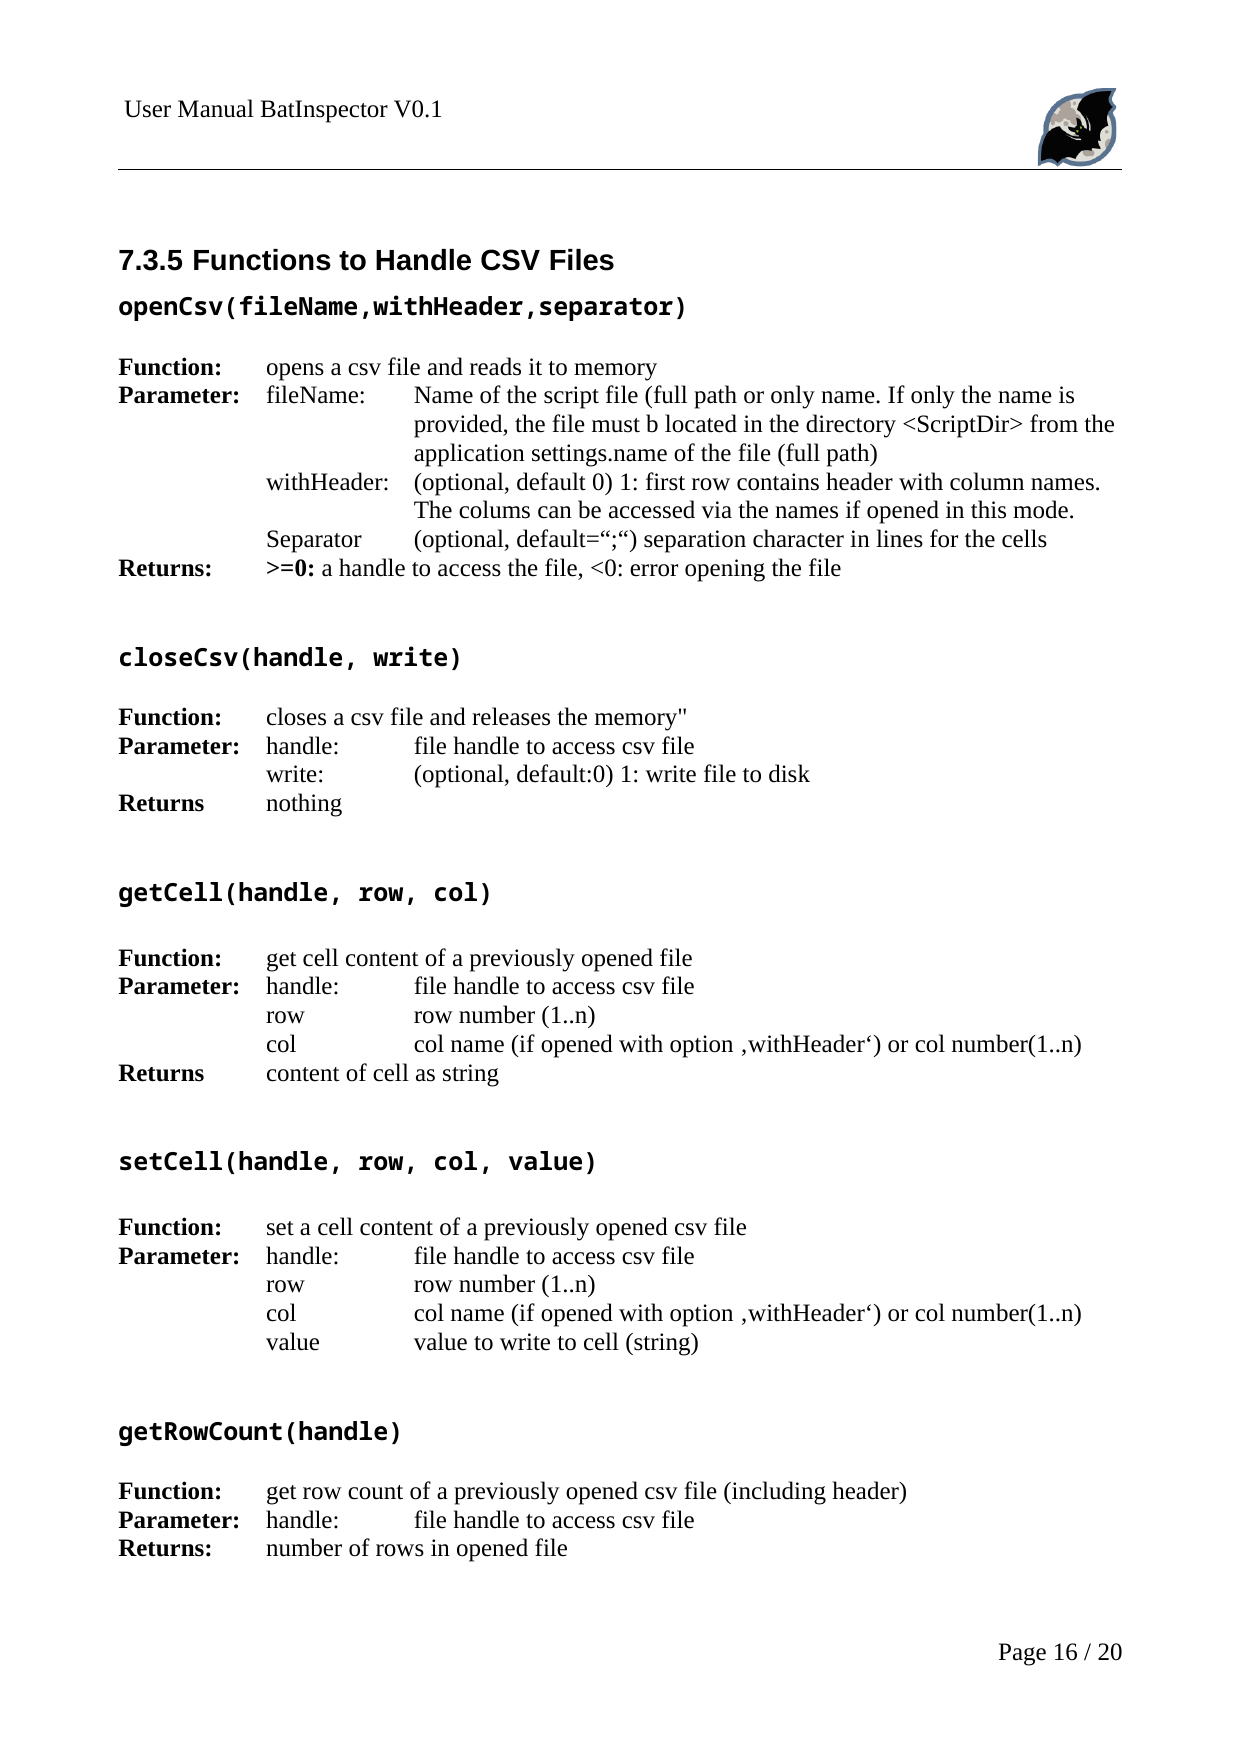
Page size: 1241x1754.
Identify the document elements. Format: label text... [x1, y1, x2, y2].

text Parameter: fileName: Name of the script file (full path or only name. If only the name is provided, the file must b located in the directory <ScriptDir> from the application settings.name of the file (full path) withHeader: (optional, default 0) 1: first row contains header with column names. The colums can be accessed via the names if opened in this mode. [118, 380, 1122, 524]
text write: (optional, default:0) 1: write file to disk [118, 759, 1122, 788]
text Returns content of cell as string [118, 1058, 1122, 1086]
text getCell(handle, row, col) [118, 874, 1122, 908]
text Parameter: handle: file handle to access csv file row row number (1..n) [118, 1241, 1122, 1298]
text col col name (if opened with option ‚withHeader‘) or col number(1..n) [118, 1298, 1122, 1327]
text Function: get cell content of a previously opened file [118, 943, 1122, 971]
text col col name (if opened with option ‚withHeader‘) or col number(1..n) [118, 1029, 1122, 1058]
text closeCsv(handle, write) [118, 639, 1122, 673]
text Parameter: handle: file handle to access csv file row row number (1..n) [118, 971, 1122, 1029]
text Returns nothing [118, 788, 1122, 817]
text Function: closes a csv file and releases the memory" [118, 702, 1122, 731]
text Separator (optional, default=“;“) separation character in lines for the cells [118, 524, 1122, 553]
picture [1037, 88, 1117, 167]
subtitle Functions to Handle CSV Files [118, 243, 1122, 276]
text Returns: >=0: a handle to access the file, <0: error opening the file [118, 553, 1122, 582]
text setCell(handle, row, col, value) [118, 1144, 1122, 1178]
text Function: get row count of a previously opened csv file (including header) [118, 1476, 1122, 1505]
text getRowCount(handle) [118, 1413, 1122, 1447]
text openCsv(fileName,withHeader,separator) [118, 289, 1122, 323]
text Function: opens a csv file and reads it to memory [118, 352, 1122, 380]
text Parameter: handle: file handle to access csv file [118, 731, 1122, 759]
text Function: set a cell content of a previously opened csv file [118, 1212, 1122, 1241]
text value value to write to cell (string) [118, 1327, 1122, 1356]
text Parameter: handle: file handle to access csv file Returns: number of rows in opened file [118, 1505, 1122, 1562]
